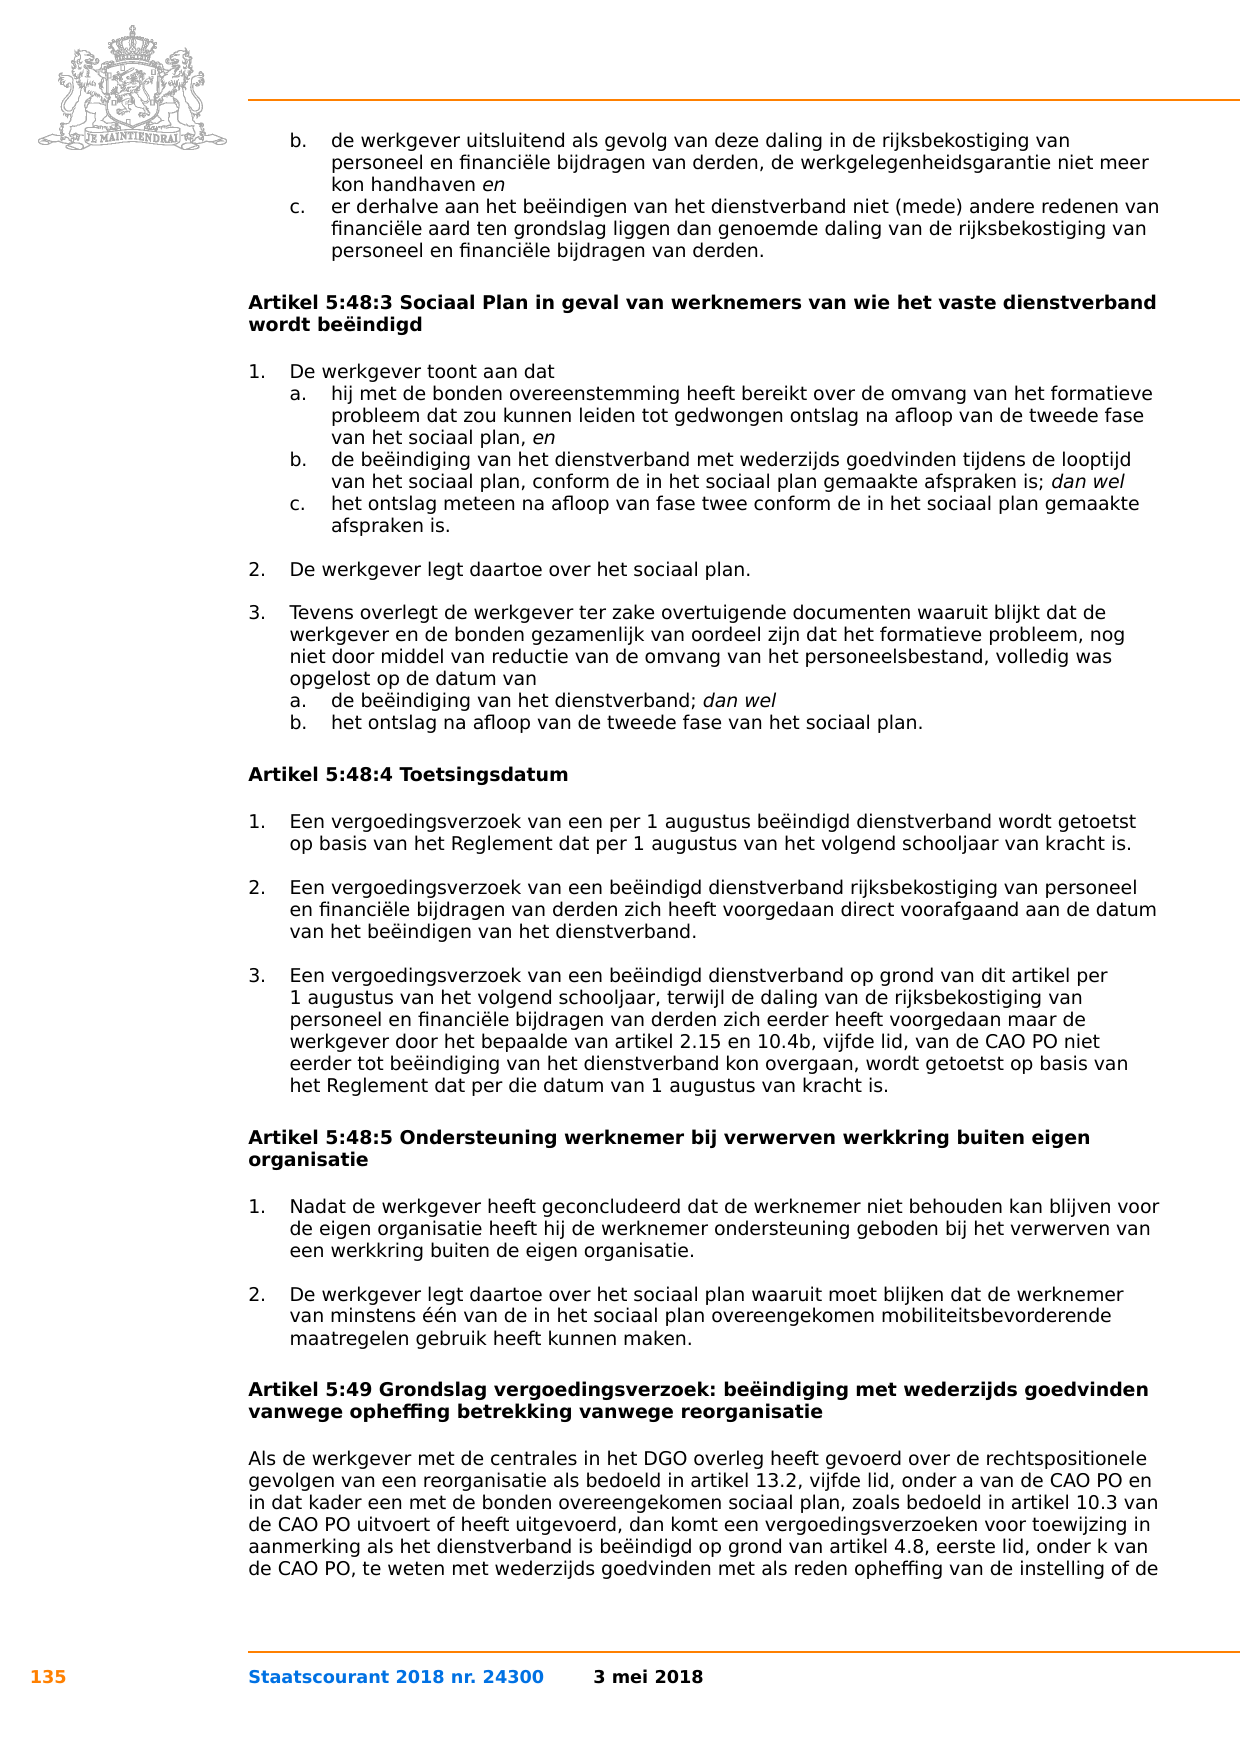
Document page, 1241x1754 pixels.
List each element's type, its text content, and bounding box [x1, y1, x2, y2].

subtitle Artikel 5:49 Grondslag vergoedingsverzoek: beëindiging met wederzijds goedvinden vanwege opheffing betrekking vanwege reorganisatie [248, 1379, 1163, 1423]
subtitle Artikel 5:48:5 Ondersteuning werknemer bij verwerven werkkring buiten eigen organisatie [248, 1127, 1163, 1171]
picture [38, 25, 227, 150]
text 1. Nadat de werkgever heeft geconcludeerd dat de werknemer niet behouden kan blijven voor de eigen organisatie heeft hij de werknemer ondersteuning geboden bij het verwerven van een werkkring buiten de eigen organisatie. [248, 1196, 1163, 1262]
text 2. De werkgever legt daartoe over het sociaal plan waaruit moet blijken dat de werknemer van minstens één van de in het sociaal plan overeengekomen mobiliteitsbevorderende maatregelen gebruik heeft kunnen maken. [248, 1283, 1163, 1349]
text 2. De werkgever legt daartoe over het sociaal plan. [248, 558, 1163, 580]
text 3. Tevens overlegt de werkgever ter zake overtuigende documenten waaruit blijkt dat de werkgever en de bonden gezamenlijk van oordeel zijn dat het formatieve probleem, nog niet door middel van reductie van de omvang van het personeelsbestand, volledig was opgelost op de datum van [248, 602, 1163, 690]
text a. de beëindiging van het dienstverband; dan wel [289, 690, 1163, 712]
text 1. Een vergoedingsverzoek van een per 1 augustus beëindigd dienstverband wordt getoetst op basis van het Reglement dat per 1 augustus van het volgend schooljaar van kracht is. [248, 811, 1163, 855]
text 1. De werkgever toont aan dat [248, 361, 1163, 383]
text b. het ontslag na afloop van de tweede fase van het sociaal plan. [289, 712, 1163, 734]
text c. er derhalve aan het beëindigen van het dienstverband niet (mede) andere redenen van financiële aard ten grondslag liggen dan genoemde daling van de rijksbekostiging van personeel en financiële bijdragen van derden. [289, 196, 1163, 262]
subtitle Artikel 5:48:3 Sociaal Plan in geval van werknemers van wie het vaste dienstverband wordt beëindigd [248, 292, 1163, 336]
text b. de beëindiging van het dienstverband met wederzijds goedvinden tijdens de looptijd van het sociaal plan, conform de in het sociaal plan gemaakte afspraken is; dan wel [289, 449, 1163, 493]
text b. de werkgever uitsluitend als gevolg van deze daling in de rijksbekostiging van personeel en financiële bijdragen van derden, de werkgelegenheidsgarantie niet meer kon handhaven en [289, 130, 1163, 196]
subtitle Artikel 5:48:4 Toetsingsdatum [248, 764, 1163, 786]
text c. het ontslag meteen na afloop van fase twee conform de in het sociaal plan gemaakte afspraken is. [289, 493, 1163, 537]
text 3. Een vergoedingsverzoek van een beëindigd dienstverband op grond van dit artikel per 1 augustus van het volgend schooljaar, terwijl de daling van de rijksbekostiging van personeel en financiële bijdragen van derden zich eerder heeft voorgedaan maar de werkgever door het bepaalde van artikel 2.15 en 10.4b, vijfde lid, van de CAO PO niet eerder tot beëindiging van het dienstverband kon overgaan, wordt getoetst op basis van het Reglement dat per die datum van 1 augustus van kracht is. [248, 965, 1163, 1097]
text a. hij met de bonden overeenstemming heeft bereikt over de omvang van het formatieve probleem dat zou kunnen leiden tot gedwongen ontslag na afloop van de tweede fase van het sociaal plan, en [289, 383, 1163, 449]
text Als de werkgever met de centrales in het DGO overleg heeft gevoerd over de rechtspositionele gevolgen van een reorganisatie als bedoeld in artikel 13.2, vijfde lid, onder a van de CAO PO en in dat kader een met de bonden overeengekomen sociaal plan, zoals bedoeld in artikel 10.3 van de CAO PO uitvoert of heeft uitgevoerd, dan komt een vergoedingsverzoeken voor toewijzing in aanmerking als het dienstverband is beëindigd op grond van artikel 4.8, eerste lid, onder k van de CAO PO, te weten met wederzijds goedvinden met als reden opheffing van de instelling of de [248, 1448, 1163, 1580]
text 2. Een vergoedingsverzoek van een beëindigd dienstverband rijksbekostiging van personeel en financiële bijdragen van derden zich heeft voorgedaan direct voorafgaand aan de datum van het beëindigen van het dienstverband. [248, 877, 1163, 943]
